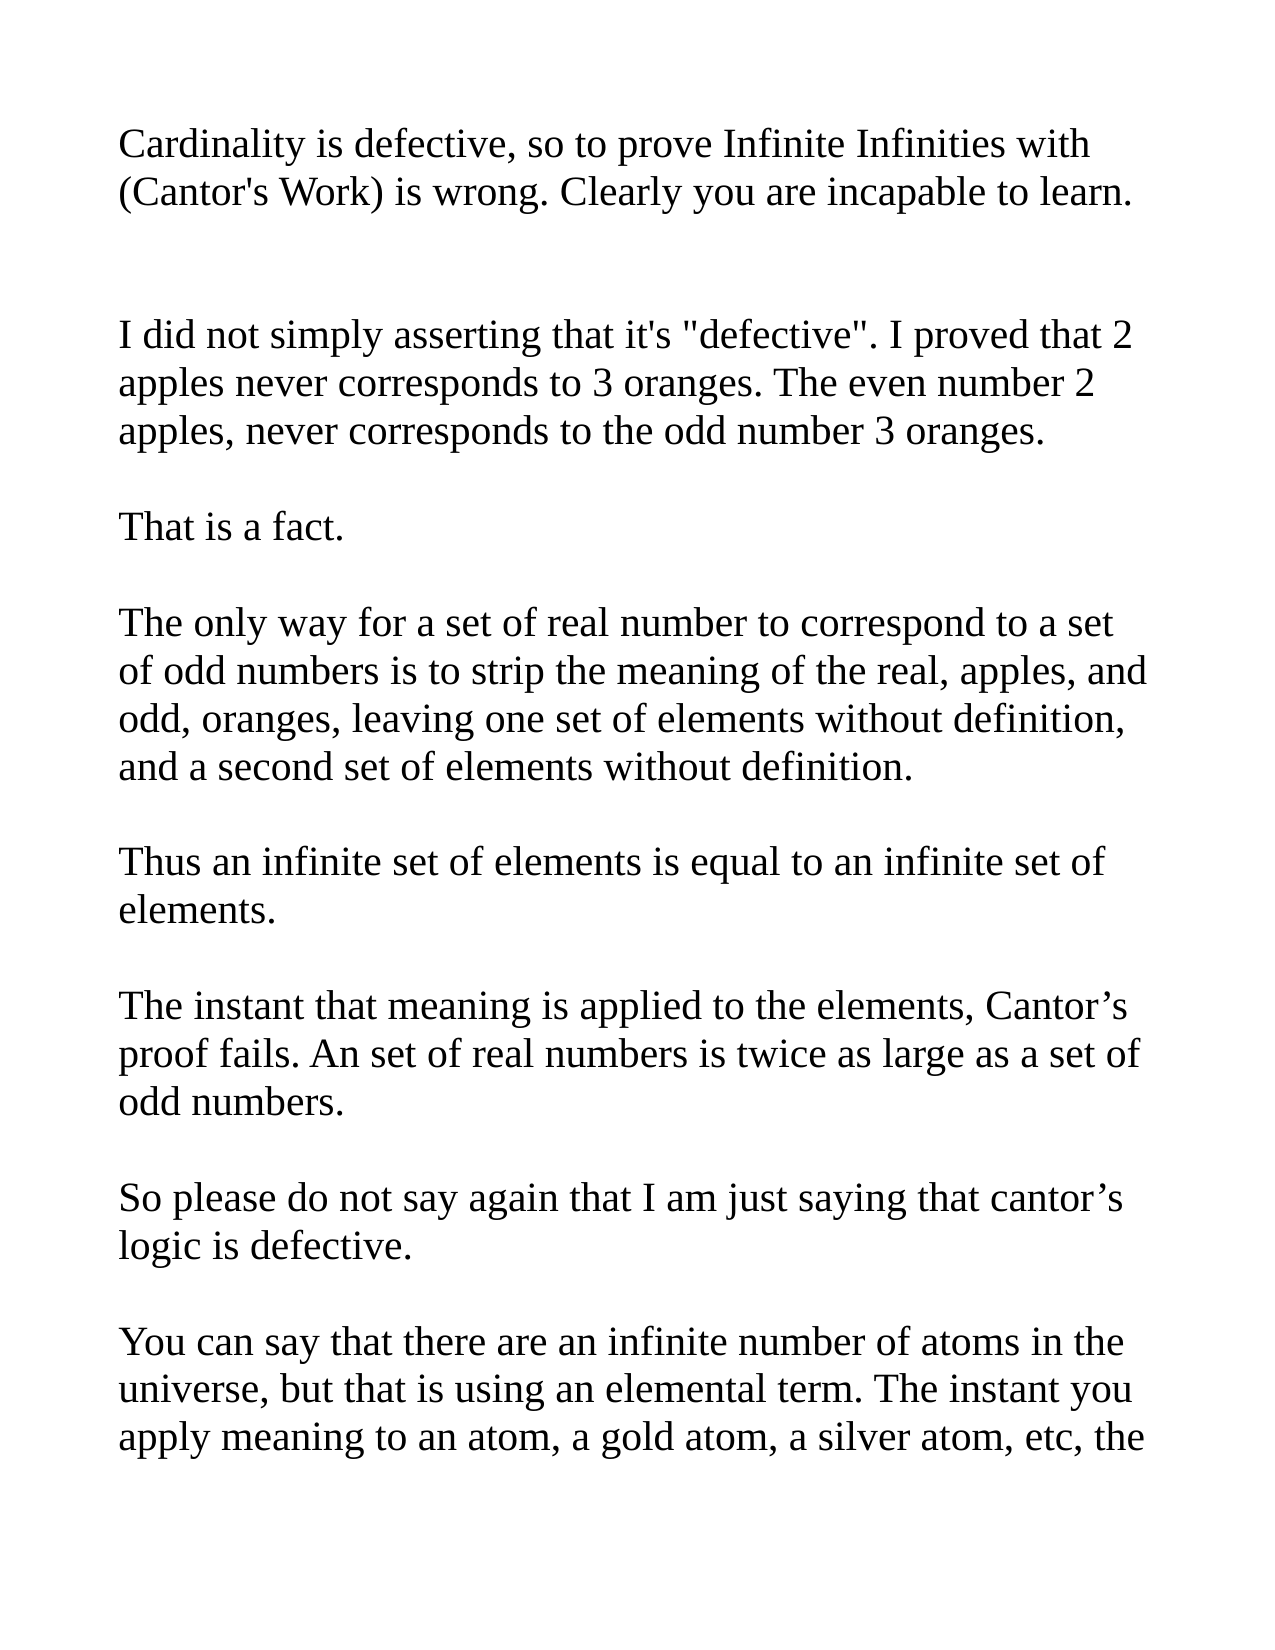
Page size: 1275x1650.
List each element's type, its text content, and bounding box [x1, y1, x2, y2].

text Thus an infinite set of elements is equal to an infinite set of elements. [118, 837, 1157, 933]
text That is a fact. [118, 501, 1157, 549]
text So please do not say again that I am just saying that cantor’s logic is defective. [118, 1172, 1157, 1268]
text You can say that there are an infinite number of atoms in the universe, but that is using an elemental term. The instant you apply meaning to an atom, a gold atom, a silver atom, etc, the [118, 1316, 1157, 1460]
text I did not simply asserting that it's "defective". I proved that 2 apples never corresponds to 3 oranges. The even number 2 apples, never corresponds to the odd number 3 oranges. [118, 310, 1157, 453]
text The instant that meaning is applied to the elements, Cantor’s proof fails. An set of real numbers is twice as large as a set of odd numbers. [118, 981, 1157, 1124]
text Cardinality is defective, so to prove Infinite Infinities with (Cantor's Work) is wrong. Clearly you are incapable to learn. [118, 118, 1157, 214]
text The only way for a set of real number to correspond to a set of odd numbers is to strip the meaning of the real, apples, and odd, oranges, leaving one set of elements without definition, and a second set of elements without definition. [118, 597, 1157, 789]
